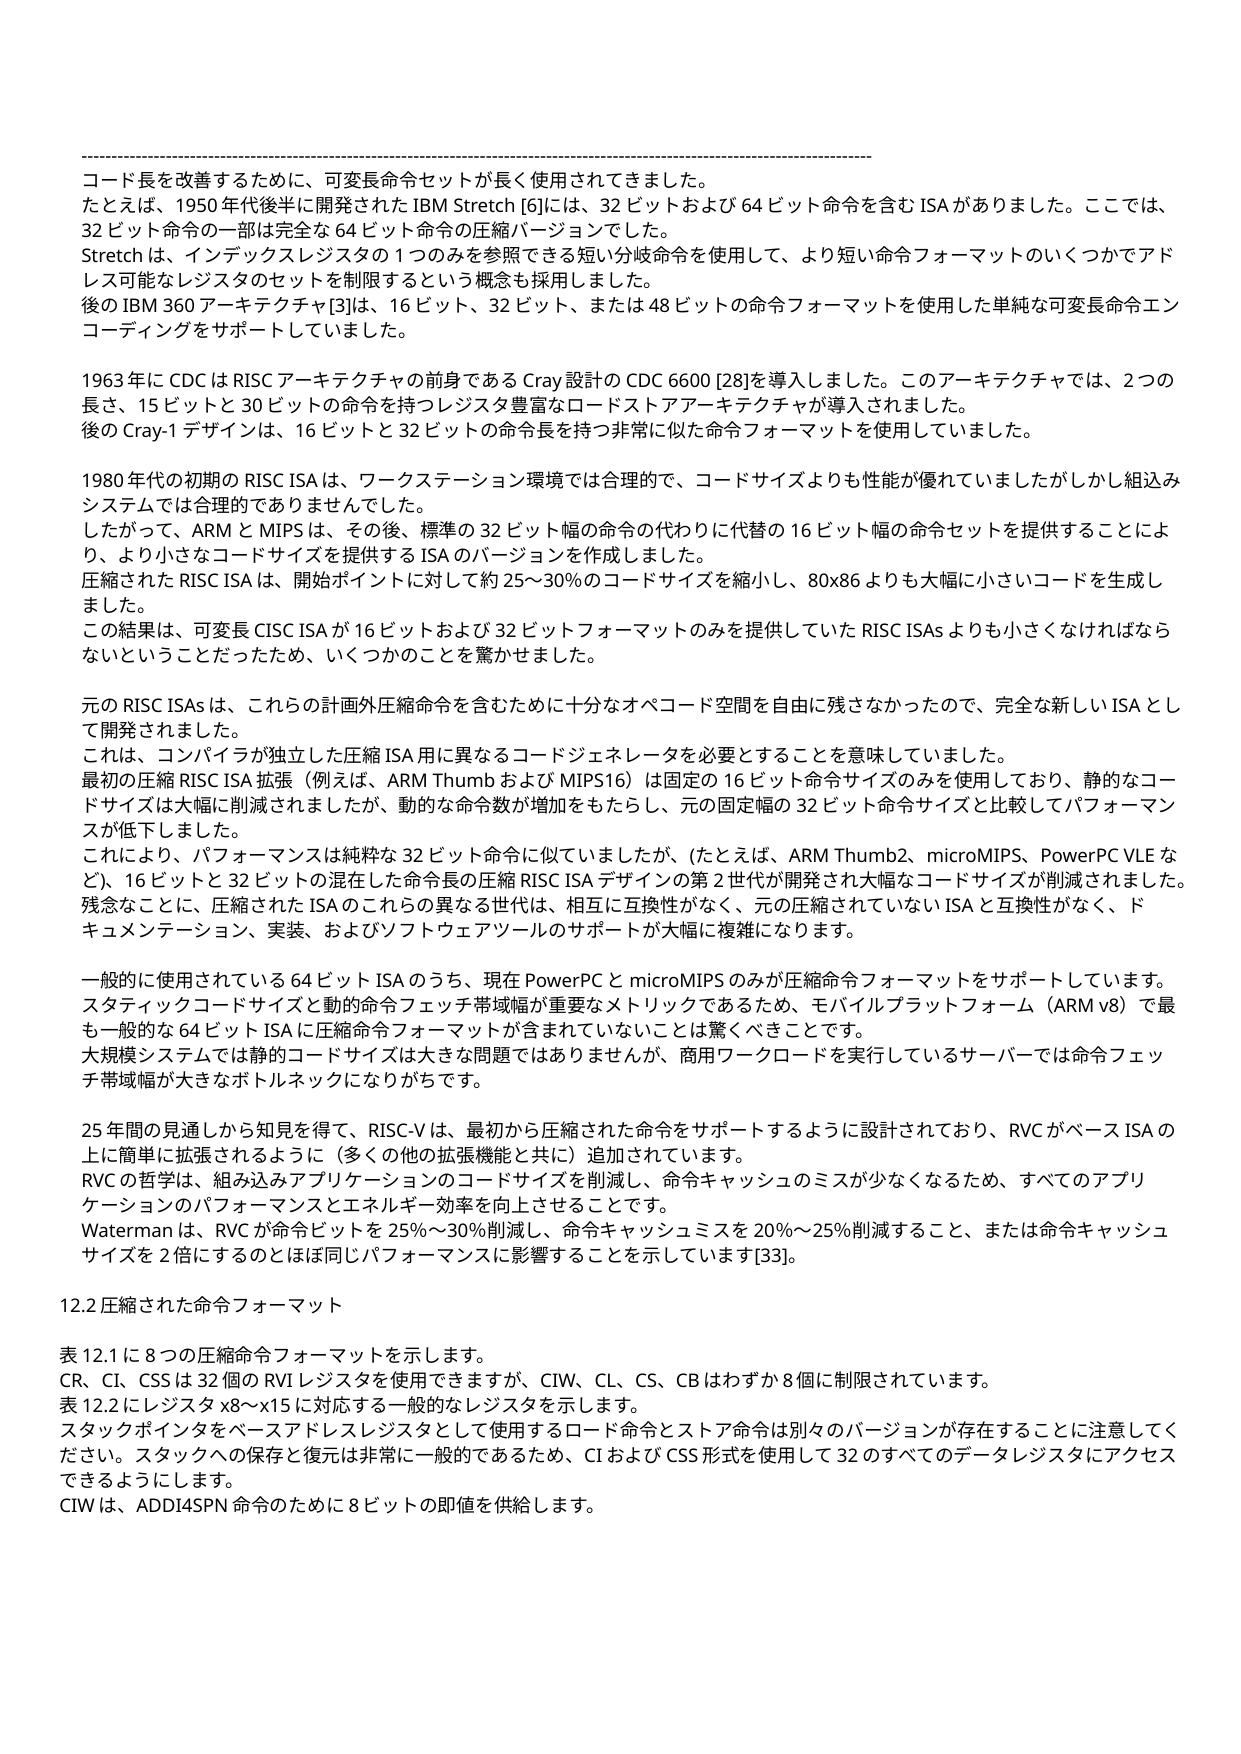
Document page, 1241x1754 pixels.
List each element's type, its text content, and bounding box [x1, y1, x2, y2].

text したがって、ARMとMIPSは、その後、標準の32ビット幅の命令の代わりに代替の16ビット幅の命令セットを提供することにより、より小さなコードサイズを提供するISAのバージョンを作成しました。 [81, 517, 1181, 567]
text 表12.2にレジスタx8〜x15に対応する一般的なレジスタを示します。 [59, 1392, 1181, 1417]
text 25年間の見通しから知見を得て、RISC-Vは、最初から圧縮された命令をサポートするように設計されており、RVCがベースISAの上に簡単に拡張されるように（多くの他の拡張機能と共に）追加されています。 [81, 1117, 1181, 1167]
text 最初の圧縮RISC ISA拡張（例えば、ARM ThumbおよびMIPS16）は固定の16ビット命令サイズのみを使用しており、静的なコードサイズは大幅に削減されましたが、動的な命令数が増加をもたらし、元の固定幅の32ビット命令サイズと比較してパフォーマンスが低下しました。 [81, 767, 1181, 842]
text Watermanは、RVCが命令ビットを25％〜30％削減し、命令キャッシュミスを20％〜25％削減すること、または命令キャッシュサイズを2倍にするのとほぼ同じパフォーマンスに影響することを示しています[33]。 [81, 1217, 1181, 1267]
text コード長を改善するために、可変長命令セットが長く使用されてきました。 [81, 167, 1181, 192]
text たとえば、1950年代後半に開発されたIBM Stretch [6]には、32ビットおよび64ビット命令を含むISAがありました。ここでは、32ビット命令の一部は完全な64ビット命令の圧縮バージョンでした。 [81, 192, 1181, 242]
text 1963年にCDCはRISCアーキテクチャの前身であるCray設計のCDC 6600 [28]を導入しました。このアーキテクチャでは、2つの長さ、15ビットと30ビットの命令を持つレジスタ豊富なロードストアアーキテクチャが導入されました。 [81, 367, 1181, 417]
text ----------------------------------------------------------------------------------------------------------------------------------- [81, 142, 1181, 167]
text スタックポインタをベースアドレスレジスタとして使用するロード命令とストア命令は別々のバージョンが存在することに注意してください。スタックへの保存と復元は非常に一般的であるため、CIおよびCSS形式を使用して32のすべてのデータレジスタにアクセスできるようにします。 [59, 1417, 1181, 1492]
text 1980年代の初期のRISC ISAは、ワークステーション環境では合理的で、コードサイズよりも性能が優れていましたがしかし組込みシステムでは合理的でありませんでした。 [81, 467, 1181, 517]
text 一般的に使用されている64ビットISAのうち、現在PowerPCとmicroMIPSのみが圧縮命令フォーマットをサポートしています。 [81, 967, 1181, 992]
text 後のIBM 360アーキテクチャ[3]は、16ビット、32ビット、または48ビットの命令フォーマットを使用した単純な可変長命令エンコーディングをサポートしていました。 [81, 292, 1181, 342]
text 表12.1に8つの圧縮命令フォーマットを示します。 [59, 1342, 1181, 1367]
text 元のRISC ISAsは、これらの計画外圧縮命令を含むために十分なオペコード空間を自由に残さなかったので、完全な新しいISAとして開発されました。 [81, 692, 1181, 742]
text スタティックコードサイズと動的命令フェッチ帯域幅が重要なメトリックであるため、モバイルプラットフォーム（ARM v8）で最も一般的な64ビットISAに圧縮命令フォーマットが含まれていないことは驚くべきことです。 [81, 992, 1181, 1042]
text 後のCray-1デザインは、16ビットと32ビットの命令長を持つ非常に似た命令フォーマットを使用していました。 [81, 417, 1181, 442]
text この結果は、可変長CISC ISAが16ビットおよび32ビットフォーマットのみを提供していたRISC ISAsよりも小さくなければならないということだったため、いくつかのことを驚かせました。 [81, 617, 1181, 667]
text 12.2圧縮された命令フォーマット [59, 1292, 1181, 1317]
text RVCの哲学は、組み込みアプリケーションのコードサイズを削減し、命令キャッシュのミスが少なくなるため、すべてのアプリケーションのパフォーマンスとエネルギー効率を向上させることです。 [81, 1167, 1181, 1217]
text 残念なことに、圧縮されたISAのこれらの異なる世代は、相互に互換性がなく、元の圧縮されていないISAと互換性がなく、ドキュメンテーション、実装、およびソフトウェアツールのサポートが大幅に複雑になります。 [81, 892, 1181, 942]
text 圧縮されたRISC ISAは、開始ポイントに対して約25〜30％のコードサイズを縮小し、80x86よりも大幅に小さいコードを生成しました。 [81, 567, 1181, 617]
text CIWは、ADDI4SPN命令のために8ビットの即値を供給します。 [59, 1492, 1181, 1517]
text 大規模システムでは静的コードサイズは大きな問題ではありませんが、商用ワークロードを実行しているサーバーでは命令フェッチ帯域幅が大きなボトルネックになりがちです。 [81, 1042, 1181, 1092]
text Stretchは、インデックスレジスタの1つのみを参照できる短い分岐命令を使用して、より短い命令フォーマットのいくつかでアドレス可能なレジスタのセットを制限するという概念も採用しました。 [81, 242, 1181, 292]
text CR、CI、CSSは32個のRVIレジスタを使用できますが、CIW、CL、CS、CBはわずか8個に制限されています。 [59, 1367, 1181, 1392]
text これにより、パフォーマンスは純粋な32ビット命令に似ていましたが、(たとえば、ARM Thumb2、microMIPS、PowerPC VLEなど)、16ビットと32ビットの混在した命令長の圧縮RISC ISAデザインの第2世代が開発され大幅なコードサイズが削減されました。 [81, 842, 1181, 892]
text これは、コンパイラが独立した圧縮ISA用に異なるコードジェネレータを必要とすることを意味していました。 [81, 742, 1181, 767]
